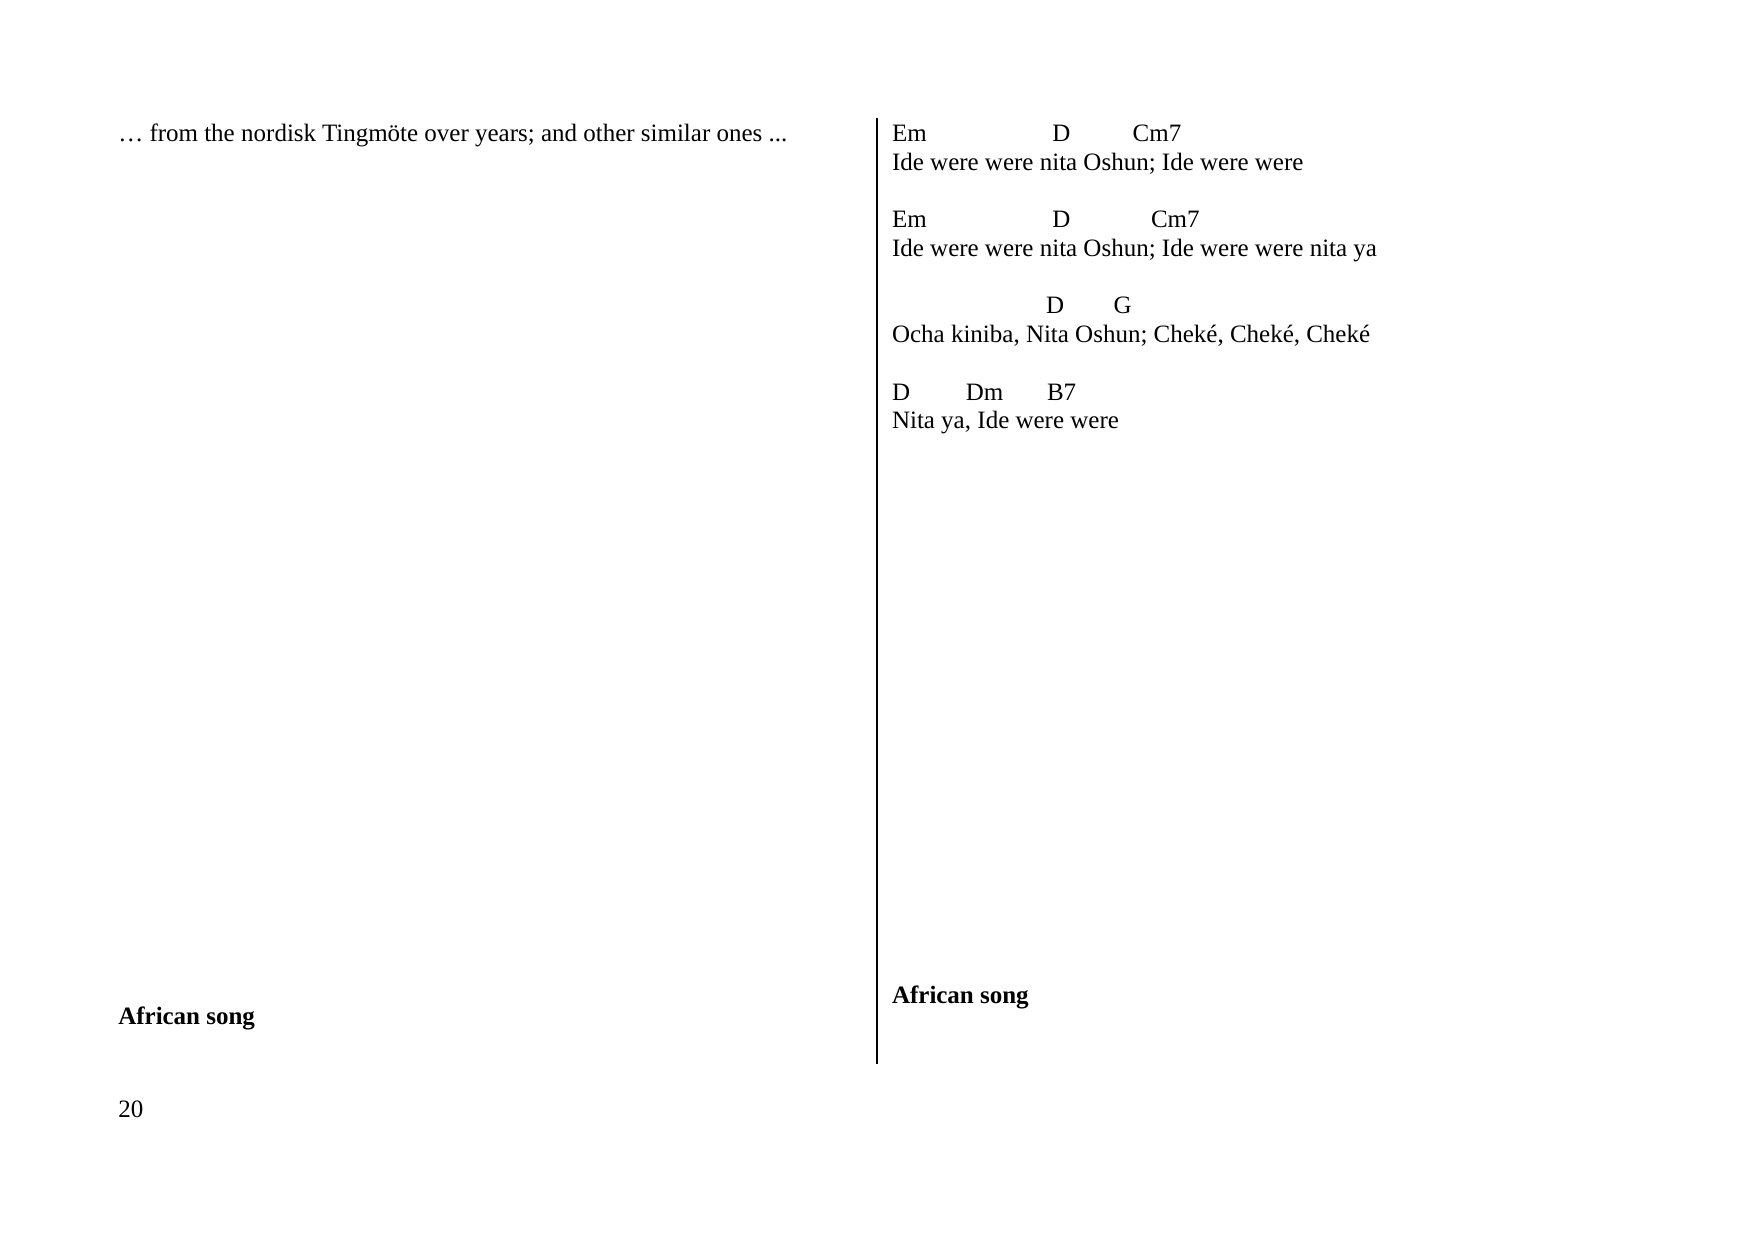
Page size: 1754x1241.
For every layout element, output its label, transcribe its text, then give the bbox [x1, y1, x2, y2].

text … from the nordisk Tingmöte over years; and other similar ones ... [118, 118, 862, 147]
text African song [892, 981, 1635, 1009]
text D Dm B7 [892, 377, 1635, 406]
text Ide were were nita Oshun; Ide were were [892, 147, 1635, 176]
text Nita ya, Ide were were [892, 406, 1635, 434]
text African song [118, 1001, 862, 1030]
text Ocha kiniba, Nita Oshun; Cheké, Cheké, Cheké [892, 319, 1635, 348]
text Em D Cm7 [892, 204, 1635, 233]
text D G [892, 291, 1635, 319]
text Em D Cm7 [892, 118, 1635, 147]
text Ide were were nita Oshun; Ide were were nita ya [892, 233, 1635, 262]
